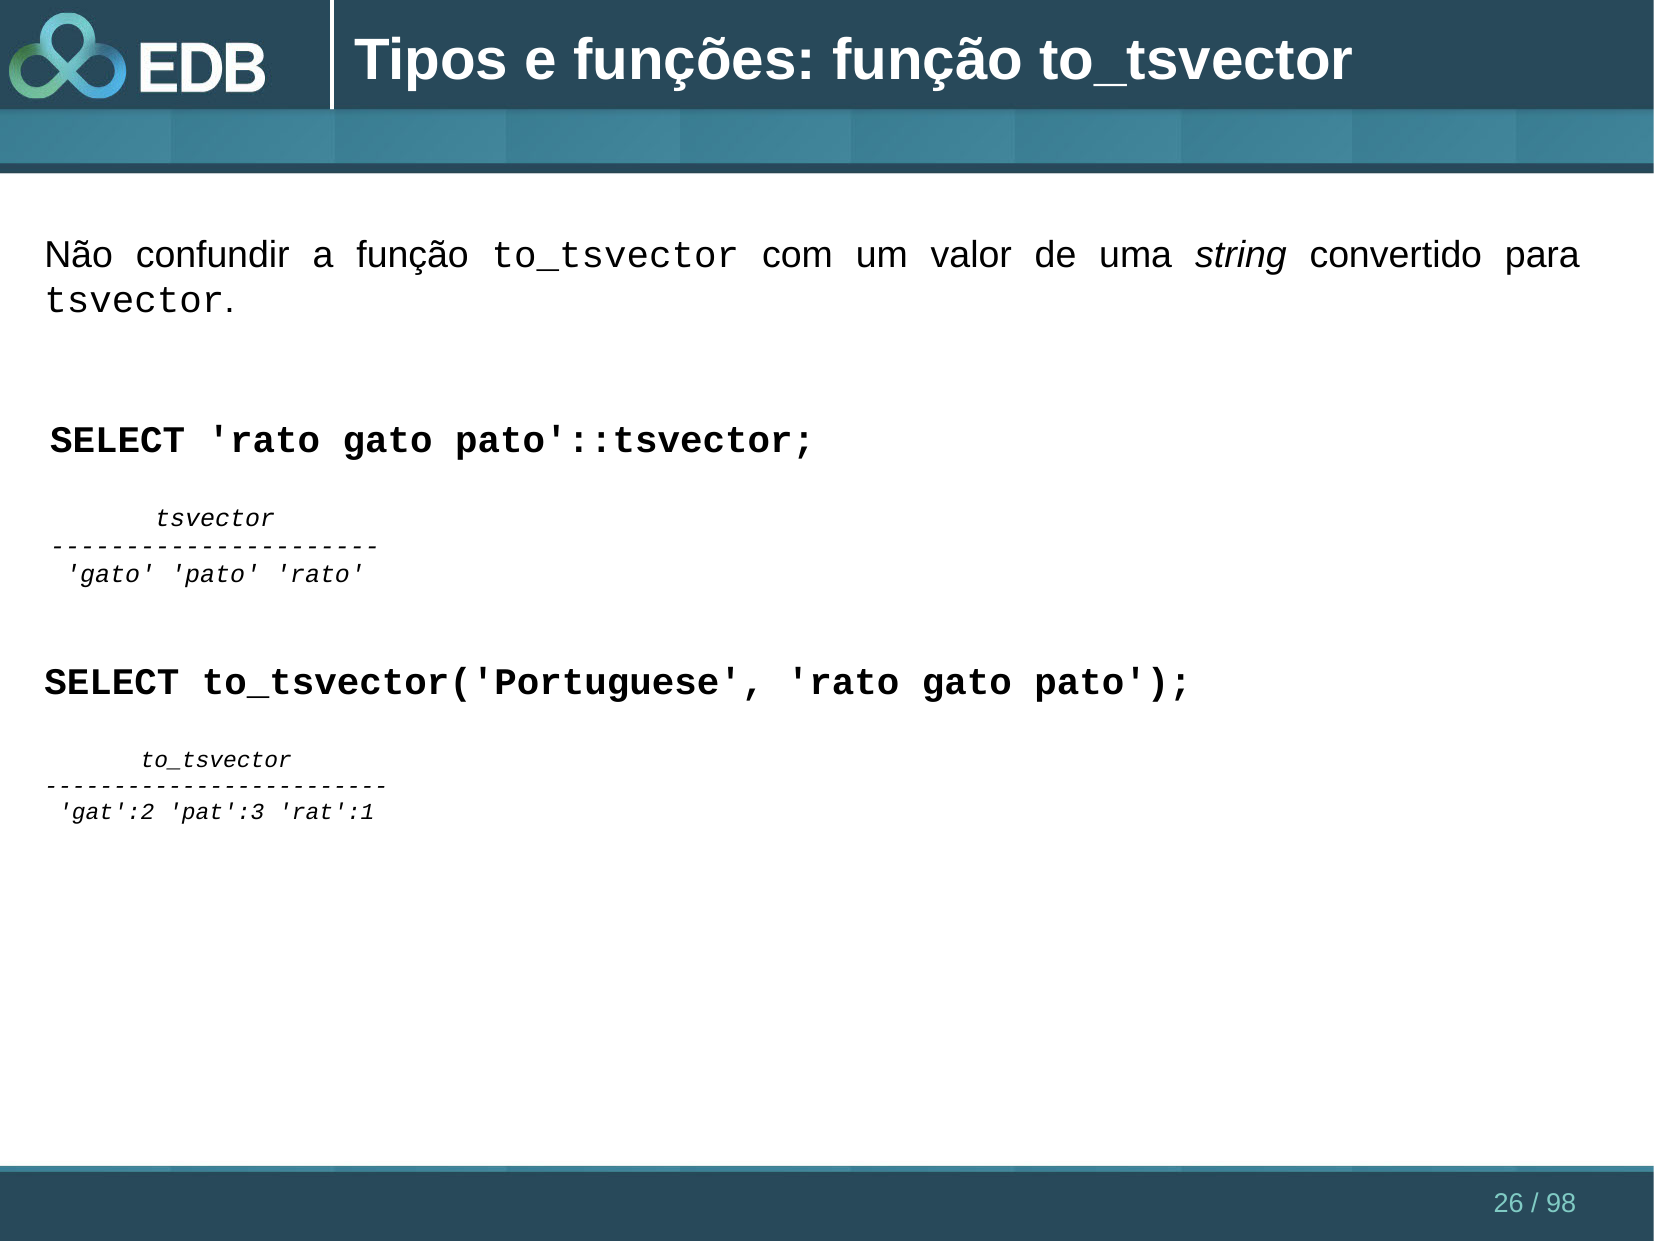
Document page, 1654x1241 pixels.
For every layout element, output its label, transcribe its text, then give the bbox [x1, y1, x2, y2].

picture [0, 0, 1654, 1241]
text_box SELECT 'rato gato pato'::tsvector; tsvector ---------------------- 'gato' 'pato' 'rato' [35, 413, 1595, 598]
text_box Não confundir a função to_tsvector com um valor de uma string convertido para tsvector. [29, 226, 1595, 332]
text_box SELECT to_tsvector('Portuguese', 'rato gato pato'); to_tsvector ------------------------- 'gat':2 'pat':3 'rat':1 [29, 655, 1589, 835]
title Tipos e funções: função to_tsvector [354, 26, 1595, 92]
